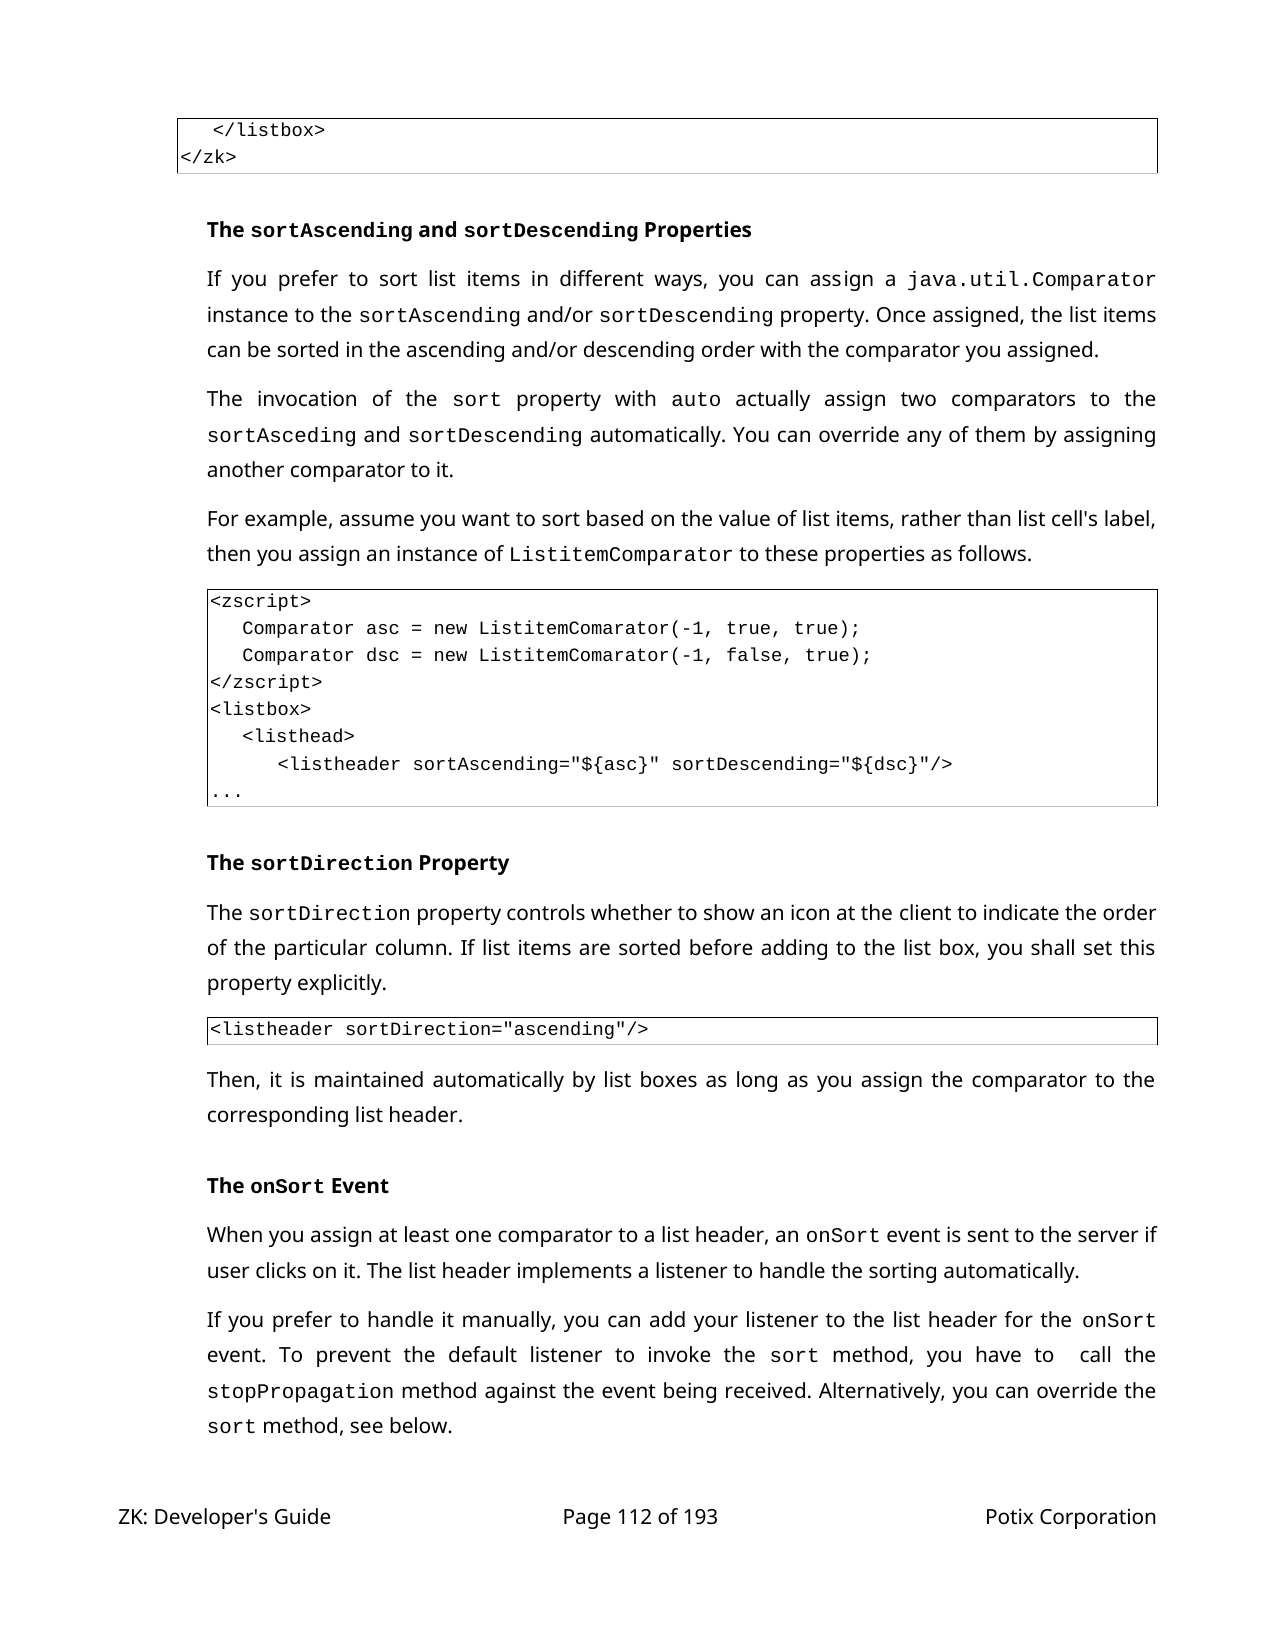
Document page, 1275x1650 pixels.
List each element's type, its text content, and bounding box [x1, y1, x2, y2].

text For example, assume you want to sort based on the value of list items, rather than list cell's label, then you assign an instance of ListitemComparator to these properties as follows. [207, 504, 1157, 568]
text </listbox> [178, 119, 1157, 142]
subtitle The onSort Event [207, 1171, 1157, 1200]
text Comparator asc = new ListitemComarator(-1, true, true); [208, 616, 1157, 640]
text The sortDirection property controls whether to show an icon at the client to indicate the order of the particular column. If list items are sorted before adding to the list box, you shall set this property explicitly. [207, 898, 1157, 997]
text <listhead> [208, 724, 1157, 749]
text </zscript> [208, 670, 1157, 694]
text If you prefer to sort list items in different ways, you can assign a java.util.Comparator instance to the sortAscending and/or sortDescending property. Once assigned, the list items can be sorted in the ascending and/or descending order with the comparator you assigned. [207, 264, 1157, 363]
text Then, it is maintained automatically by list boxes as long as you assign the comparator to the corresponding list header. [207, 1065, 1157, 1129]
text When you assign at least one comparator to a list header, an onSort event is sent to the server if user clicks on it. The list header implements a listener to handle the sorting automatically. [207, 1220, 1157, 1284]
text </zk> [178, 145, 1157, 173]
text If you prefer to handle it manually, you can add your listener to the list header for the onSort event. To prevent the default listener to invoke the sort method, you have to call the stopPropagation method against the event being received. Alternatively, you can override the sort method, see below. [207, 1305, 1157, 1440]
text <listheader sortAscending="${asc}" sortDescending="${dsc}"/> [208, 752, 1157, 776]
text The invocation of the sort property with auto actually assign two comparators to the sortAsceding and sortDescending automatically. You can override any of them by assigning another comparator to it. [207, 384, 1157, 483]
text Comparator dsc = new ListitemComarator(-1, false, true); [208, 643, 1157, 667]
subtitle The sortDirection Property [207, 848, 1157, 877]
subtitle The sortAscending and sortDescending Properties [207, 215, 1157, 244]
text ... [208, 779, 1157, 806]
text <listheader sortDirection="ascending"/> [208, 1018, 1157, 1044]
text <zscript> [208, 590, 1157, 613]
text <listbox> [208, 697, 1157, 721]
